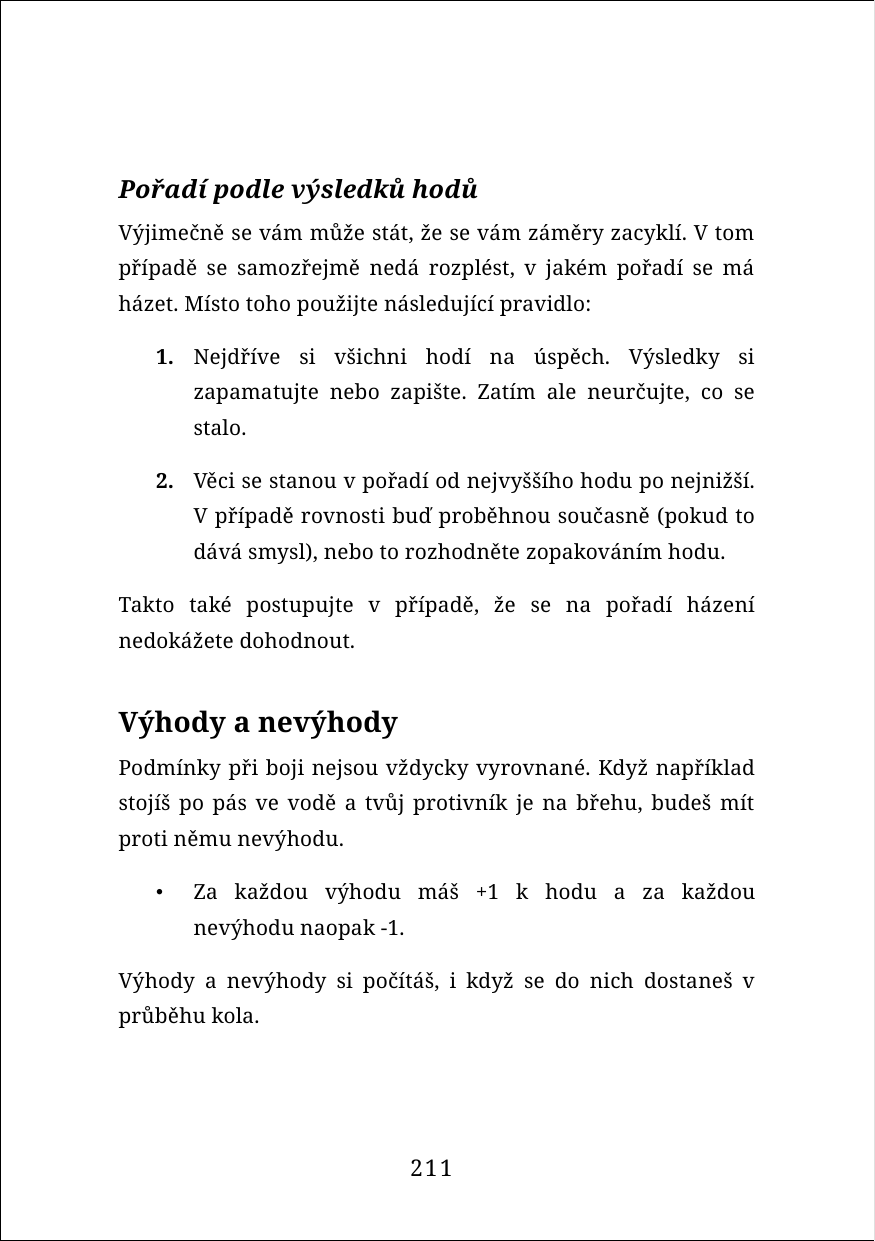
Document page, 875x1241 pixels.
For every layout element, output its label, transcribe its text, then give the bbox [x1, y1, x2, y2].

text Podmínky při boji nejsou vždycky vyrovnané. Když například stojíš po pás ve vodě a tvůj protivník je na břehu, budeš mít proti němu nevýhodu. [118, 753, 756, 852]
list Věci se stanou v pořadí od nejvyššího hodu po nejnižší. V případě rovnosti buď proběhnou současně (pokud to dává smysl), nebo to rozhodněte zopakováním hodu. [156, 466, 756, 566]
text Výjimečně se vám může stát, že se vám záměry zacyklí. V tom případě se samozřejmě nedá rozplést, v jakém pořadí se má házet. Místo toho použijte následující pravidlo: [118, 218, 756, 317]
text Výhody a nevýhody si počítáš, i když se do nich dostaneš v průběhu kola. [118, 966, 756, 1030]
subtitle Pořadí podle výsledků hodů [118, 172, 756, 206]
text Takto také postupujte v případě, že se na pořadí házení nedokážete dohodnout. [118, 590, 756, 654]
list Za každou výhodu máš +1 k hodu a za každou nevýhodu naopak -1. [156, 877, 756, 941]
subtitle Výhody a nevýhody [118, 703, 756, 741]
list Nejdříve si všichni hodí na úspěch. Výsledky si zapamatujte nebo zapište. Zatím ale neurčujte, co se stalo. [156, 342, 756, 441]
